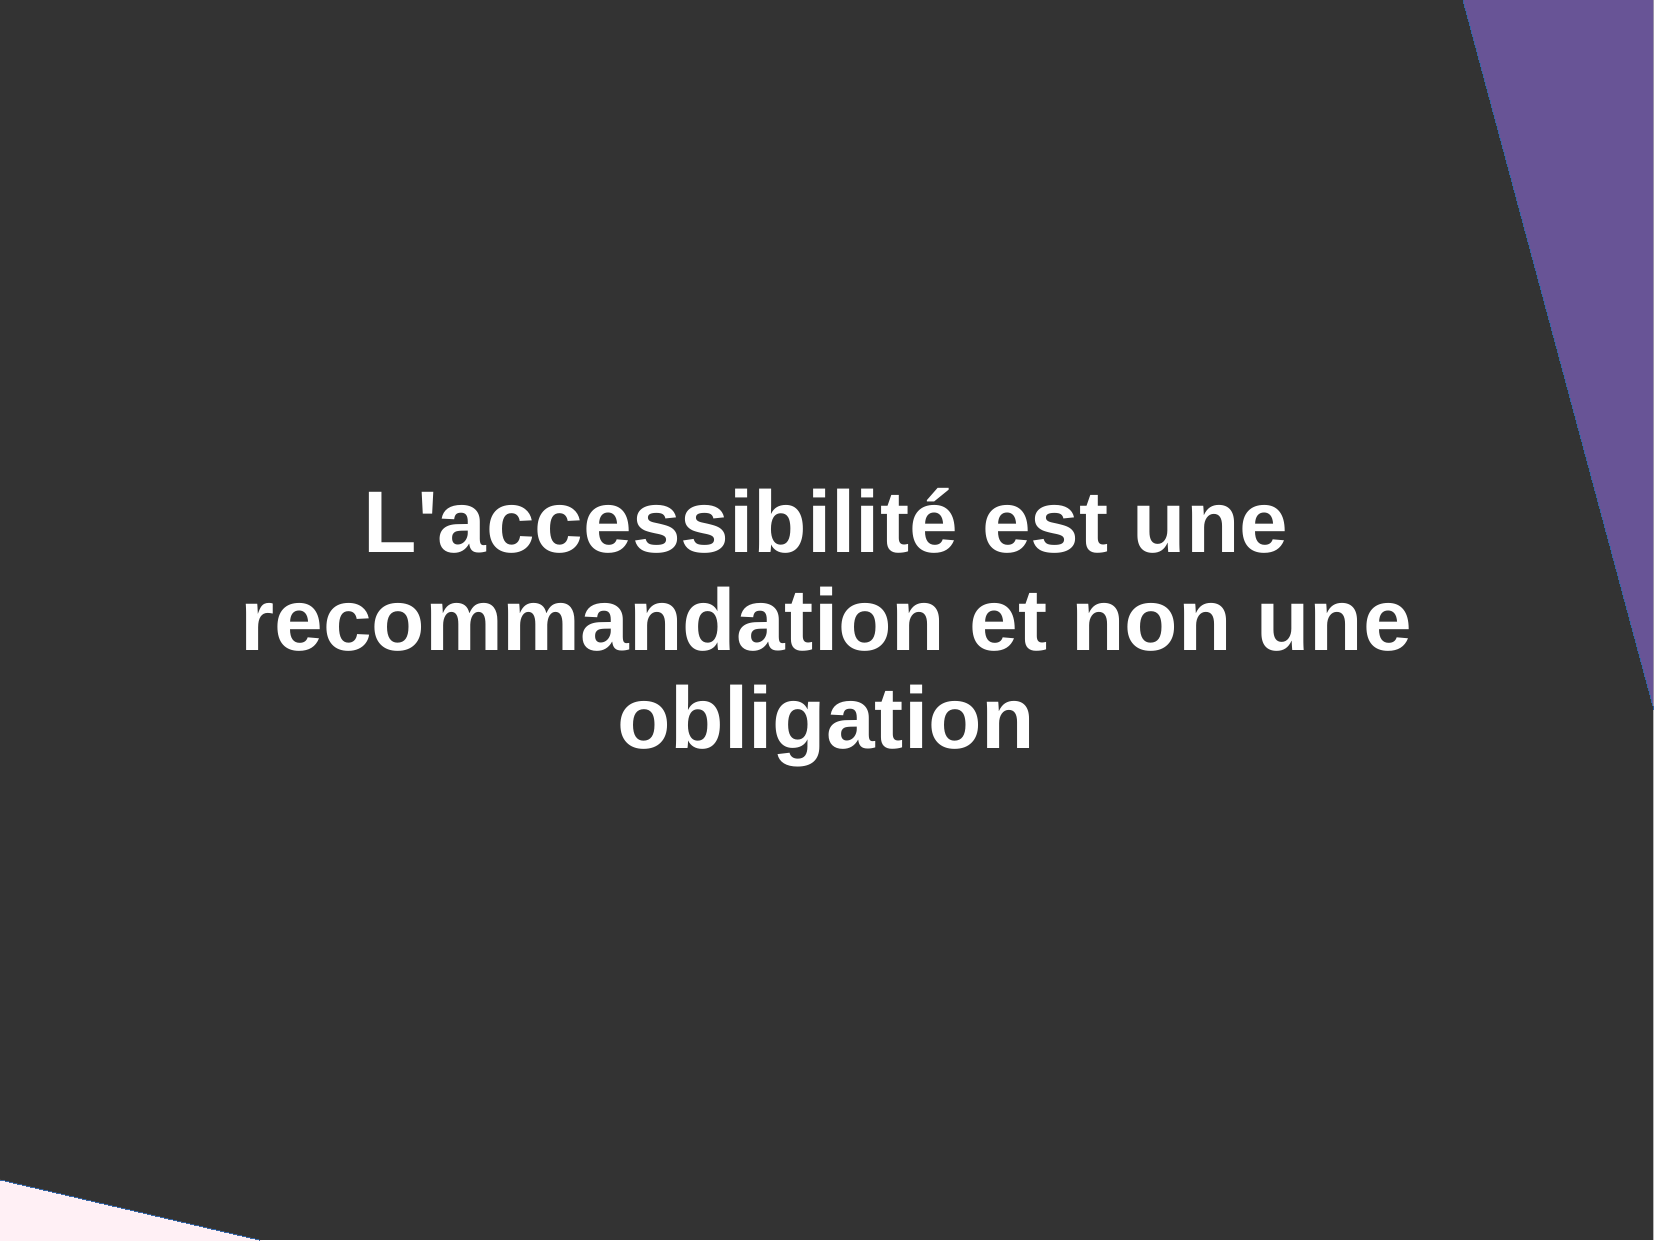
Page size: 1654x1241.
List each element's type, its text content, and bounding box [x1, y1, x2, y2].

text_box [1463, 0, 1654, 710]
title L'accessibilité est une recommandation et non une obligation [31, 473, 1622, 767]
text_box [0, 1179, 264, 1241]
